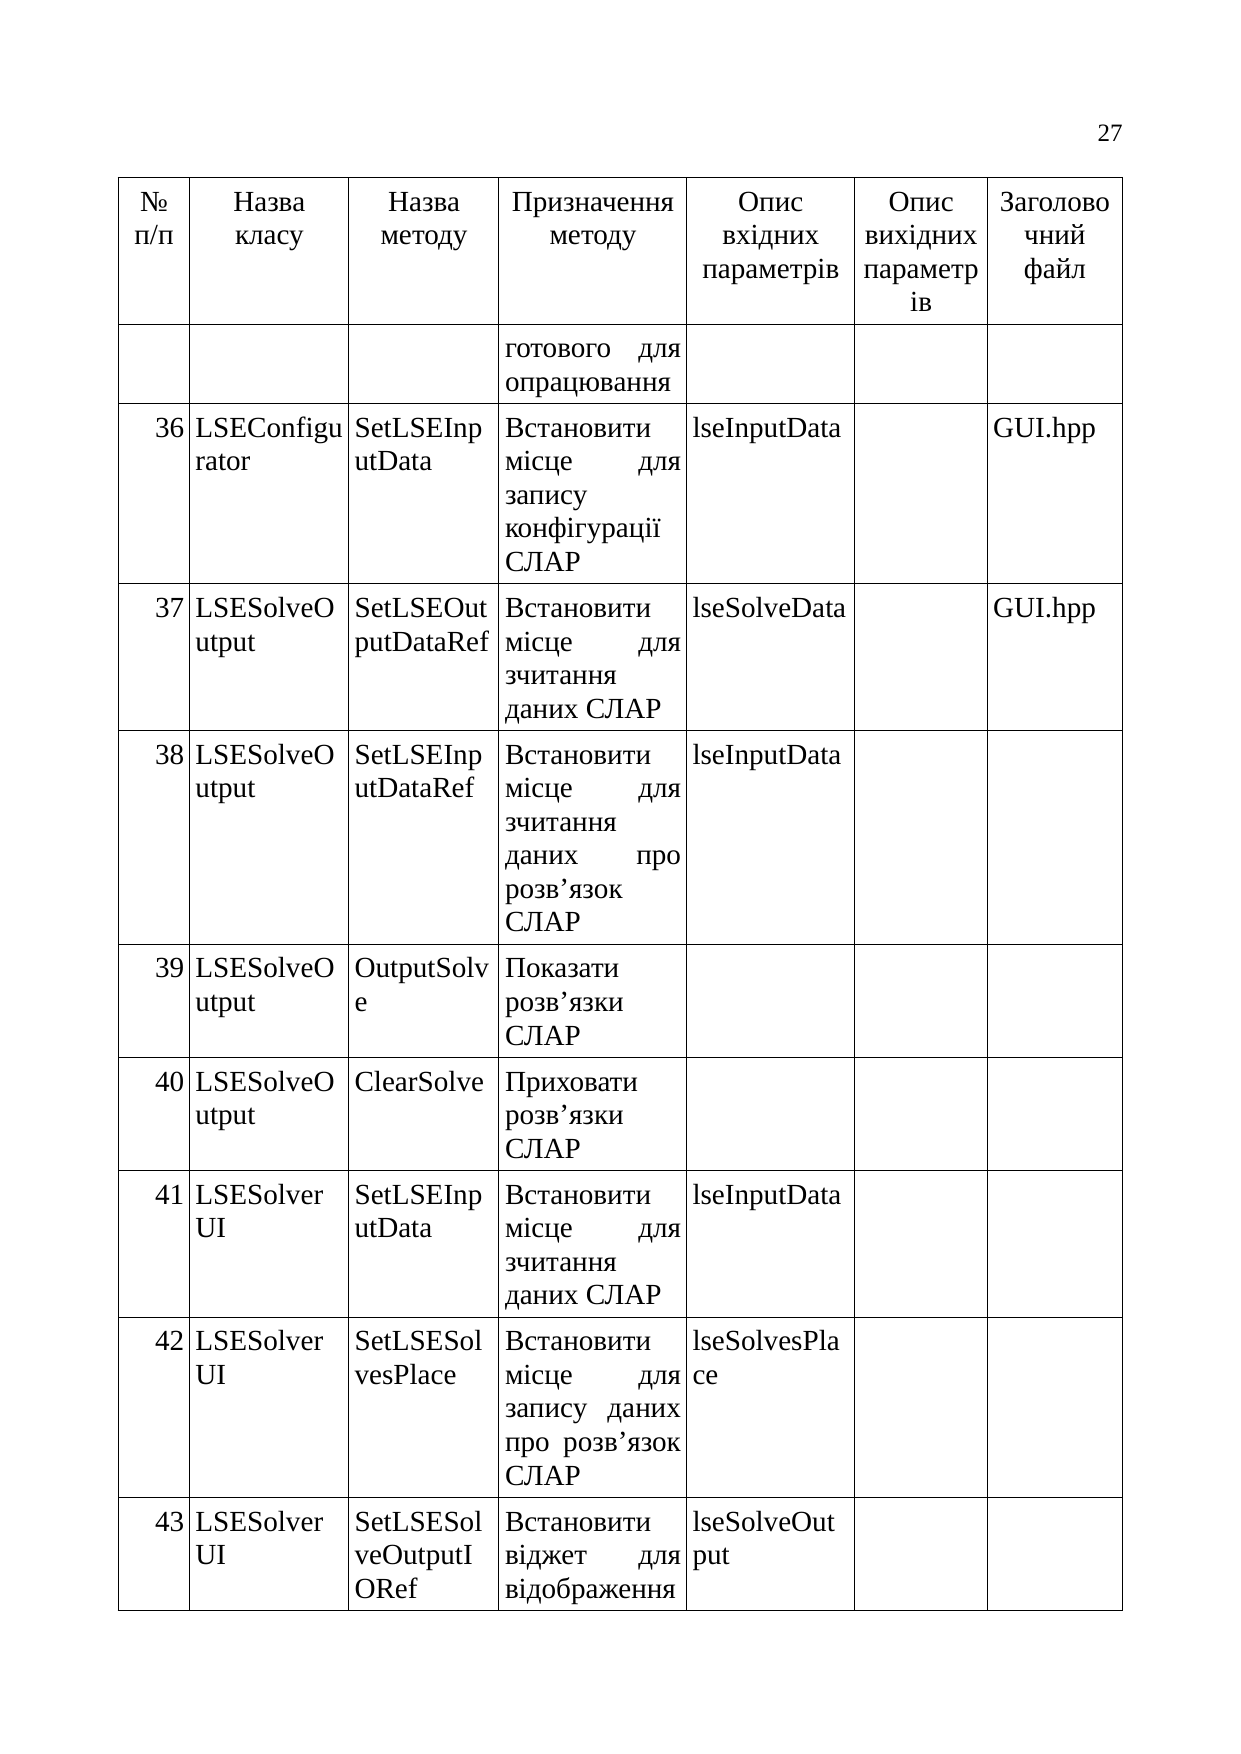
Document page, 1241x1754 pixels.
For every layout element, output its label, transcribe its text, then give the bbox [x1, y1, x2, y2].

table_cell 41 [119, 1171, 189, 1317]
table_cell [687, 945, 854, 1057]
table_cell [855, 1058, 987, 1170]
table_cell LSESolverUI [190, 1318, 348, 1497]
table_cell SetLSEInputData [349, 1171, 498, 1317]
table_cell lseSolvesPlace [687, 1318, 854, 1497]
table_cell Показати розв’язки СЛАР [499, 945, 686, 1057]
table_cell [190, 325, 348, 403]
table_cell lseInputData [687, 1171, 854, 1317]
table_cell [855, 325, 987, 403]
table_cell [855, 731, 987, 944]
table_cell LSESolverUI [190, 1498, 348, 1610]
table_cell lseInputData [687, 731, 854, 944]
table_cell SetLSEInputDataRef [349, 731, 498, 944]
table_cell [855, 404, 987, 583]
table_cell lseInputData [687, 404, 854, 583]
table_cell GUI.hpp [988, 584, 1122, 730]
table_cell SetLSESolvesPlace [349, 1318, 498, 1497]
table_cell [119, 325, 189, 403]
table_cell [687, 1058, 854, 1170]
table_header Заголовочний файл [988, 178, 1122, 323]
table_cell LSEConfigurator [190, 404, 348, 583]
table_cell 37 [119, 584, 189, 730]
table_cell SetLSEInputData [349, 404, 498, 583]
table_header Назва методу [349, 178, 498, 323]
table_cell [988, 1058, 1122, 1170]
table_cell 38 [119, 731, 189, 944]
table_cell 40 [119, 1058, 189, 1170]
table_cell [988, 945, 1122, 1057]
table_cell LSESolveOutput [190, 584, 348, 730]
table_cell [988, 325, 1122, 403]
table_cell Встановити місце для запису конфігурації СЛАР [499, 404, 686, 583]
table_cell готового для опрацювання [499, 325, 686, 403]
table_cell [687, 325, 854, 403]
table_cell [988, 1318, 1122, 1497]
table_cell [988, 1498, 1122, 1610]
table_cell lseSolveData [687, 584, 854, 730]
table_cell Встановити місце для зчитання даних СЛАР [499, 584, 686, 730]
table_cell lseSolveOutput [687, 1498, 854, 1610]
table_header № п/п [119, 178, 189, 323]
table_cell GUI.hpp [988, 404, 1122, 583]
table_cell SetLSEOutputDataRef [349, 584, 498, 730]
table_cell [855, 1498, 987, 1610]
table_cell LSESolveOutput [190, 945, 348, 1057]
table_cell ClearSolve [349, 1058, 498, 1170]
table_cell Приховати розв’язки СЛАР [499, 1058, 686, 1170]
table_cell 43 [119, 1498, 189, 1610]
table_cell [855, 1171, 987, 1317]
table_cell SetLSESolveOutputIORef [349, 1498, 498, 1610]
table_cell 36 [119, 404, 189, 583]
table_cell Встановити місце для запису даних про розв’язок СЛАР [499, 1318, 686, 1497]
table_cell Встановити віджет для відображення [499, 1498, 686, 1610]
table_cell [988, 731, 1122, 944]
table_cell Встановити місце для зчитання даних СЛАР [499, 1171, 686, 1317]
table_cell LSESolverUI [190, 1171, 348, 1317]
table_cell [855, 945, 987, 1057]
table_cell [855, 584, 987, 730]
table_cell LSESolveOutput [190, 1058, 348, 1170]
table_cell LSESolveOutput [190, 731, 348, 944]
table_cell OutputSolve [349, 945, 498, 1057]
table_header Призначення методу [499, 178, 686, 323]
table_cell 39 [119, 945, 189, 1057]
table_cell [349, 325, 498, 403]
table_cell Встановити місце для зчитання даних про розв’язок СЛАР [499, 731, 686, 944]
table_header Опис вхідних параметрів [687, 178, 854, 323]
table_cell 42 [119, 1318, 189, 1497]
table_cell [855, 1318, 987, 1497]
table_header Опис вихідних параметрів [855, 178, 987, 323]
table_cell [988, 1171, 1122, 1317]
table_header Назва класу [190, 178, 348, 323]
